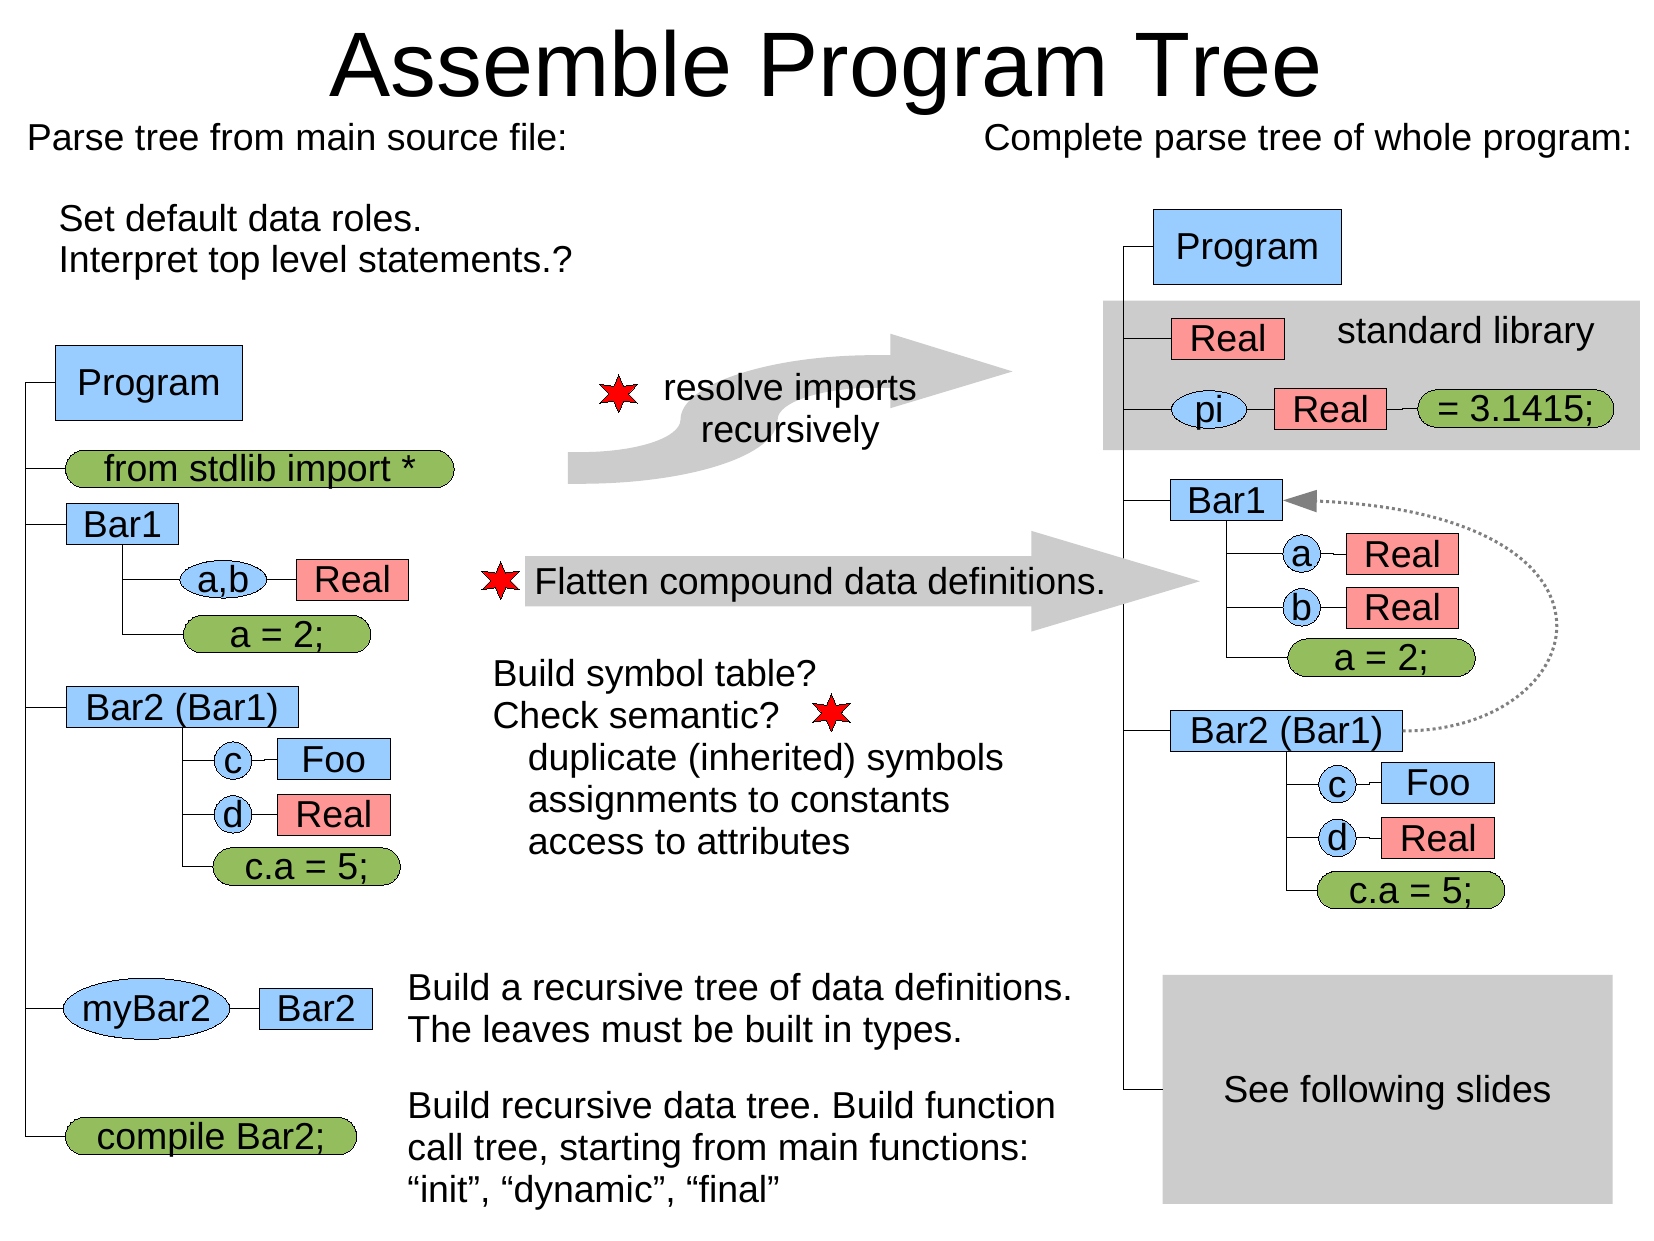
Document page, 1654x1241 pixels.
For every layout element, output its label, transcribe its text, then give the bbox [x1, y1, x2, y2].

text_box c [214, 741, 252, 780]
text_box Bar1 [66, 503, 179, 545]
text_box [1103, 300, 1124, 451]
text_box See following slides [1162, 974, 1613, 1204]
text_box from stdlib import * [65, 450, 455, 488]
text_box Real [277, 794, 391, 836]
text_box c.a = 5; [212, 847, 401, 886]
text_box Program [55, 345, 243, 421]
text_box c.a = 5; [1317, 871, 1505, 909]
text_box Build a recursive tree of data definitions. The leaves must be built in types. [392, 959, 1106, 1059]
text_box = 3.1415; [1417, 389, 1614, 428]
text_box resolve imports recursively [567, 333, 1013, 484]
text_box pi [1200, 404, 1210, 420]
text_box Real [1346, 533, 1459, 575]
text_box d [214, 795, 252, 834]
text_box Real [296, 559, 409, 601]
text_box c [1318, 765, 1357, 803]
text_box a = 2; [183, 615, 371, 653]
text_box Build recursive data tree. Build function call tree, starting from main functions: “init”, “dynamic”, “final” [392, 1077, 1106, 1219]
text_box Real [1171, 318, 1285, 360]
text_box [481, 561, 520, 600]
text_box Set default data roles. Interpret top level statements.? [43, 189, 751, 289]
text_box Bar2 (Bar1) [1170, 710, 1403, 752]
text_box Real [1274, 388, 1387, 430]
text_box [599, 374, 638, 413]
text_box [812, 693, 851, 732]
text_box Foo [277, 738, 391, 780]
text_box Foo [1381, 762, 1495, 804]
text_box a,b [179, 560, 267, 599]
text_box a = 2; [1287, 638, 1476, 677]
text_box myBar2 [63, 978, 230, 1040]
text_box b [1282, 588, 1321, 627]
text_box Real [1381, 817, 1495, 859]
text_box Complete parse tree of whole program: [968, 109, 1648, 166]
text_box standard library [1322, 301, 1643, 359]
text_box compile Bar2; [65, 1117, 357, 1155]
text_box Bar2 (Bar1) [66, 686, 299, 728]
text_box Parse tree from main source file: [12, 109, 583, 166]
text_box a [1282, 534, 1321, 573]
text_box Real [1346, 587, 1459, 629]
text_box pi [1171, 390, 1247, 429]
text_box [1125, 300, 1640, 451]
text_box Bar1 [1170, 479, 1283, 521]
text_box d [1318, 819, 1357, 857]
title Assemble Program Tree [82, 12, 1571, 116]
text_box Flatten compound data definitions. [525, 530, 1201, 632]
text_box Build symbol table? Check semantic? duplicate (inherited) symbols assignments to constants access to attributes [477, 645, 1092, 870]
text_box Bar2 [259, 988, 373, 1030]
text_box Program [1153, 209, 1342, 285]
